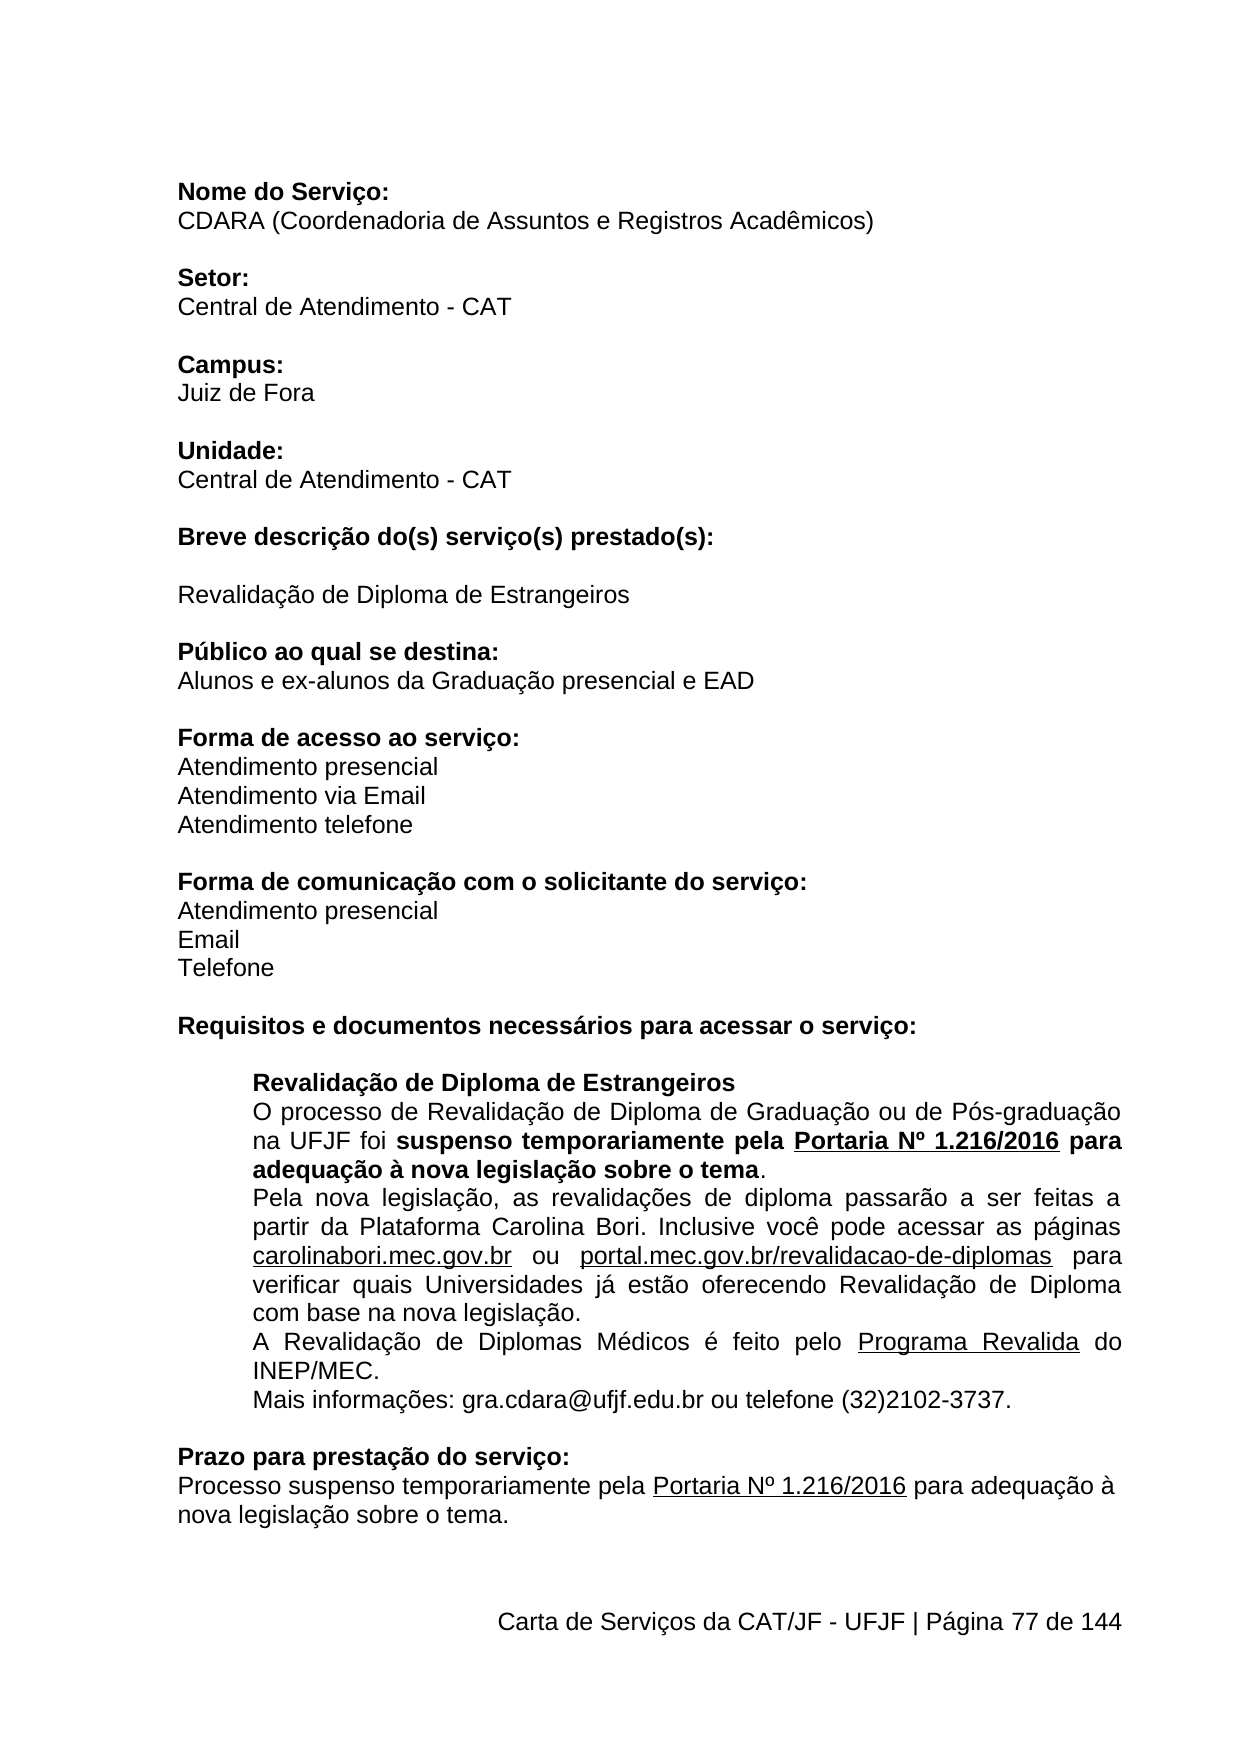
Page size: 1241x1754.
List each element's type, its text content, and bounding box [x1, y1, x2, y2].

text Revalidação de Diploma de Estrangeiros [177, 1068, 1122, 1097]
text Setor: Central de Atendimento - CAT [177, 263, 1122, 321]
text Nome do Serviço: CDARA (Coordenadoria de Assuntos e Registros Acadêmicos) [177, 177, 1122, 235]
text O processo de Revalidação de Diploma de Graduação ou de Pós-graduação na UFJF foi suspenso temporariamente pela Portaria Nº 1.216/2016 para adequação à nova legislação sobre o tema. [252, 1097, 1122, 1183]
text Requisitos e documentos necessários para acessar o serviço: [177, 1011, 1122, 1068]
text Forma de acesso ao serviço: Atendimento presencial Atendimento via Email Atendimento telefone [177, 723, 1122, 838]
text Campus: Juiz de Fora [177, 350, 1122, 407]
text Revalidação de Diploma de Estrangeiros [177, 580, 1122, 637]
text Mais informações: gra.cdara@ufjf.edu.br ou telefone (32)2102-3737. [252, 1385, 1122, 1413]
text Unidade: Central de Atendimento - CAT [177, 436, 1122, 493]
text A Revalidação de Diplomas Médicos é feito pelo Programa Revalida do INEP/MEC. [252, 1327, 1122, 1385]
text Pela nova legislação, as revalidações de diploma passarão a ser feitas a partir da Plataforma Carolina Bori. Inclusive você pode acessar as páginas carolinabori.mec.gov.br ou portal.mec.gov.br/revalidacao-de-diplomas para verificar quais Universidades já estão oferecendo Revalidação de Diploma com base na nova legislação. [252, 1183, 1122, 1327]
text Prazo para prestação do serviço: [177, 1442, 1122, 1471]
text Público ao qual se destina: Alunos e ex-alunos da Graduação presencial e EAD [177, 637, 1122, 723]
text Processo suspenso temporariamente pela Portaria Nº 1.216/2016 para adequação à nova legislação sobre o tema. [177, 1471, 1122, 1557]
text Forma de comunicação com o solicitante do serviço: Atendimento presencial Email Telefone [177, 867, 1122, 982]
text Breve descrição do(s) serviço(s) prestado(s): [177, 522, 1122, 580]
